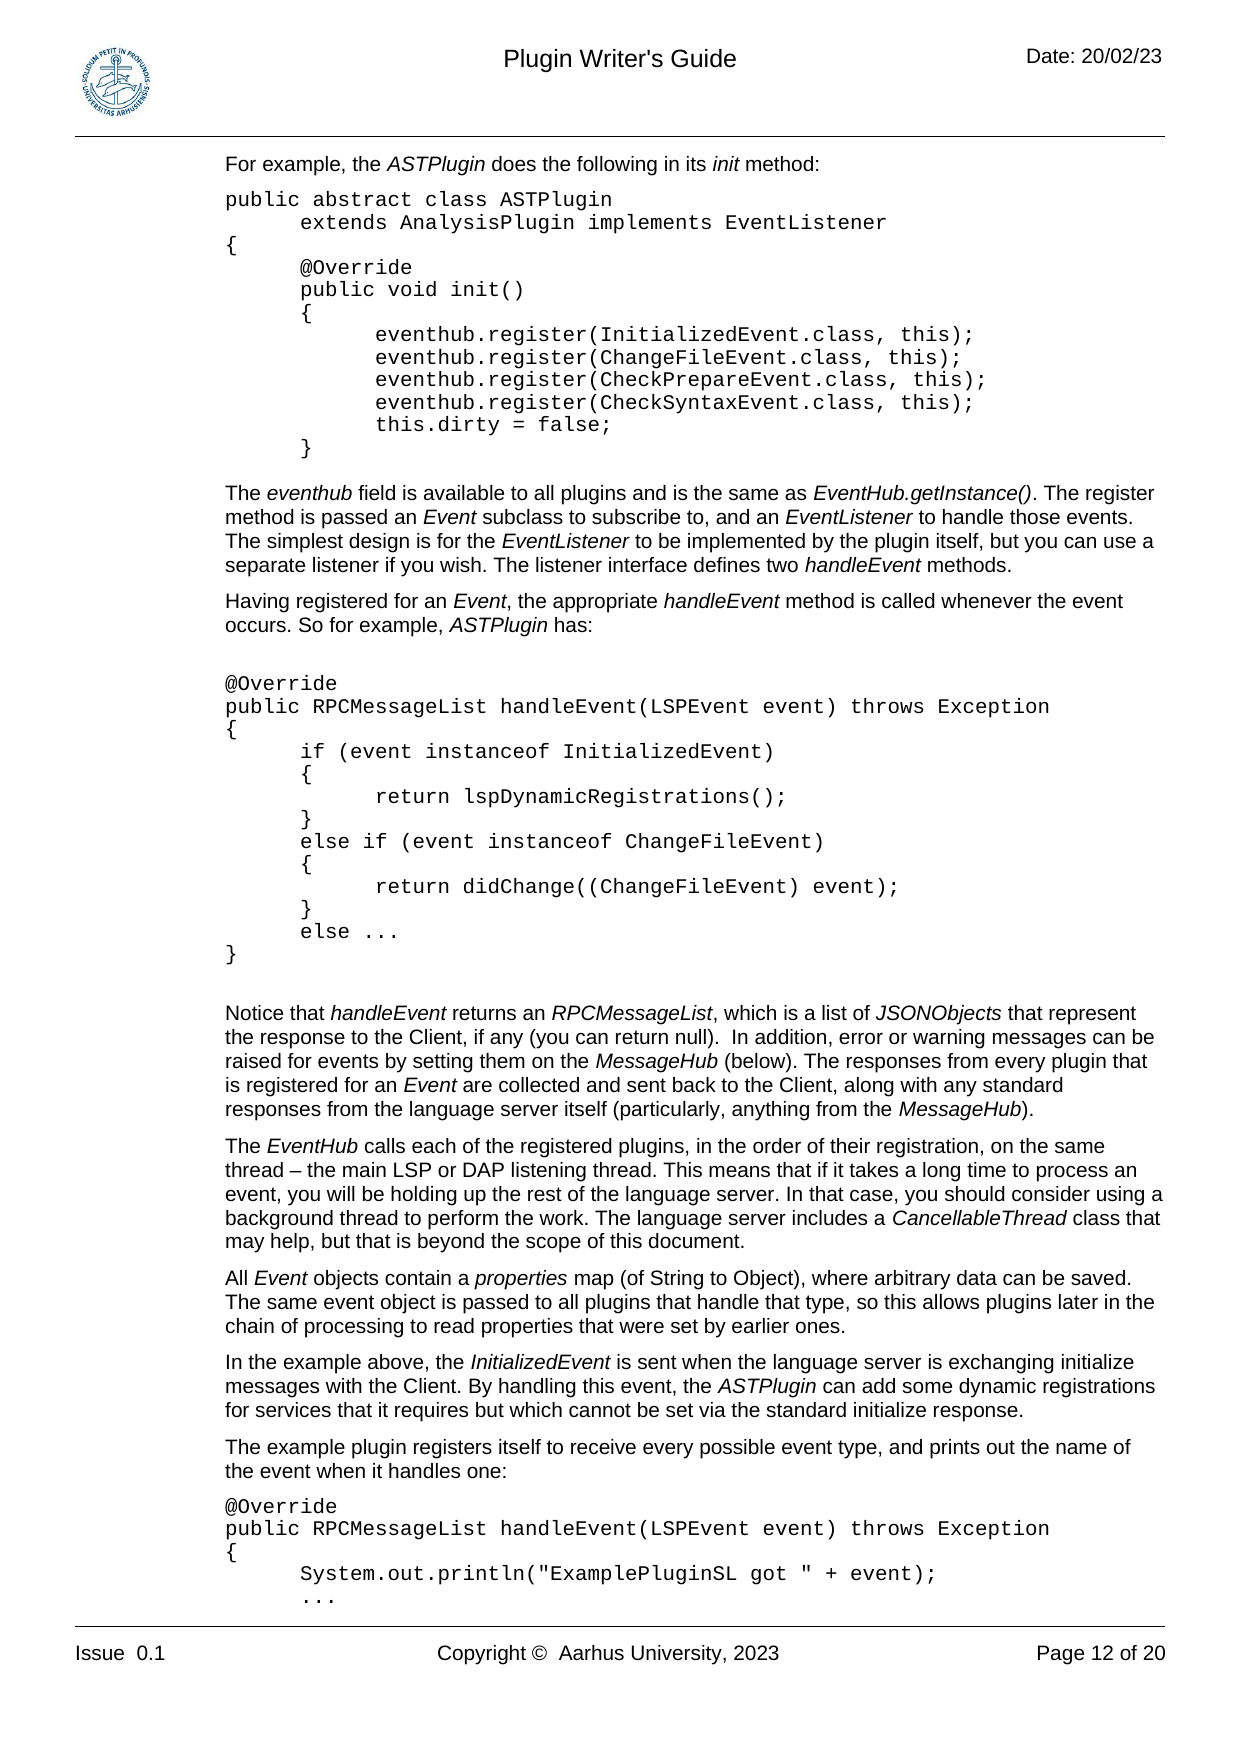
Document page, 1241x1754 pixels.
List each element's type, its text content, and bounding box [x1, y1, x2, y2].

text All Event objects contain a properties map (of String to Object), where arbitrary data can be saved. The same event object is passed to all plugins that handle that type, so this allows plugins later in the chain of processing to read properties that were set by earlier ones. [225, 1266, 1165, 1338]
text { [300, 301, 1165, 324]
text return lspDynamicRegistrations(); [225, 785, 1165, 808]
text eventhub.register(ChangeFileEvent.class, this); [300, 346, 1165, 369]
text } [225, 943, 1165, 965]
text @Override [300, 256, 1165, 279]
text else if (event instanceof ChangeFileEvent) [225, 830, 1165, 853]
text The EventHub calls each of the registered plugins, in the order of their registration, on the same thread – the main LSP or DAP listening thread. This means that if it takes a long time to process an event, you will be holding up the rest of the language server. In that case, you should consider using a background thread to perform the work. The language server includes a CancellableThread class that may help, but that is beyond the scope of this document. [225, 1134, 1165, 1254]
text } [300, 436, 1165, 459]
text public RPCMessageList handleEvent(LSPEvent event) throws Exception [225, 1518, 1165, 1540]
text Having registered for an Event, the appropriate handleEvent method is called whenever the event occurs. So for example, ASTPlugin has: [225, 590, 1165, 638]
text @Override [225, 673, 1165, 695]
text eventhub.register(CheckPrepareEvent.class, this); [300, 369, 1165, 391]
text { [225, 718, 1165, 740]
text { [225, 1540, 1165, 1563]
text } [225, 808, 1165, 830]
text this.dirty = false; [300, 414, 1165, 436]
picture [78, 44, 153, 120]
text @Override [225, 1495, 1165, 1518]
text { [225, 763, 1165, 785]
text extends AnalysisPlugin implements EventListener [225, 211, 1165, 234]
text eventhub.register(InitializedEvent.class, this); [300, 324, 1165, 346]
text eventhub.register(CheckSyntaxEvent.class, this); [300, 391, 1165, 414]
text Notice that handleEvent returns an RPCMessageList, which is a list of JSONObjects that represent the response to the Client, if any (you can return null). In addition, error or warning messages can be raised for events by setting them on the MessageHub (below). The responses from every plugin that is registered for an Event are collected and sent back to the Client, along with any standard responses from the language server itself (particularly, anything from the MessageHub). [225, 1002, 1165, 1121]
text public RPCMessageList handleEvent(LSPEvent event) throws Exception [225, 695, 1165, 718]
text The eventhub field is available to all plugins and is the same as EventHub.getInstance(). The register method is passed an Event subclass to subscribe to, and an EventListener to handle those events. The simplest design is for the EventListener to be implemented by the plugin itself, but you can use a separate listener if you wish. The listener interface defines two handleEvent methods. [225, 481, 1165, 577]
text if (event instanceof InitializedEvent) [225, 740, 1165, 763]
text public void init() [300, 279, 1165, 301]
text In the example above, the InitializedEvent is sent when the language server is exchanging initialize messages with the Client. By handling this event, the ASTPlugin can add some dynamic registrations for services that it requires but which cannot be set via the standard initialize response. [225, 1351, 1165, 1422]
text { [225, 234, 1165, 256]
text { [225, 853, 1165, 875]
text The example plugin registers itself to receive every possible event type, and prints out the name of the event when it handles one: [225, 1435, 1165, 1483]
text else ... [225, 920, 1165, 943]
text System.out.println("ExamplePluginSL got " + event); [225, 1563, 1165, 1585]
text } [225, 898, 1165, 920]
text For example, the ASTPlugin does the following in its init method: [225, 152, 1165, 176]
text return didChange((ChangeFileEvent) event); [225, 875, 1165, 898]
text public abstract class ASTPlugin [225, 189, 1165, 211]
text ... [225, 1585, 1165, 1608]
